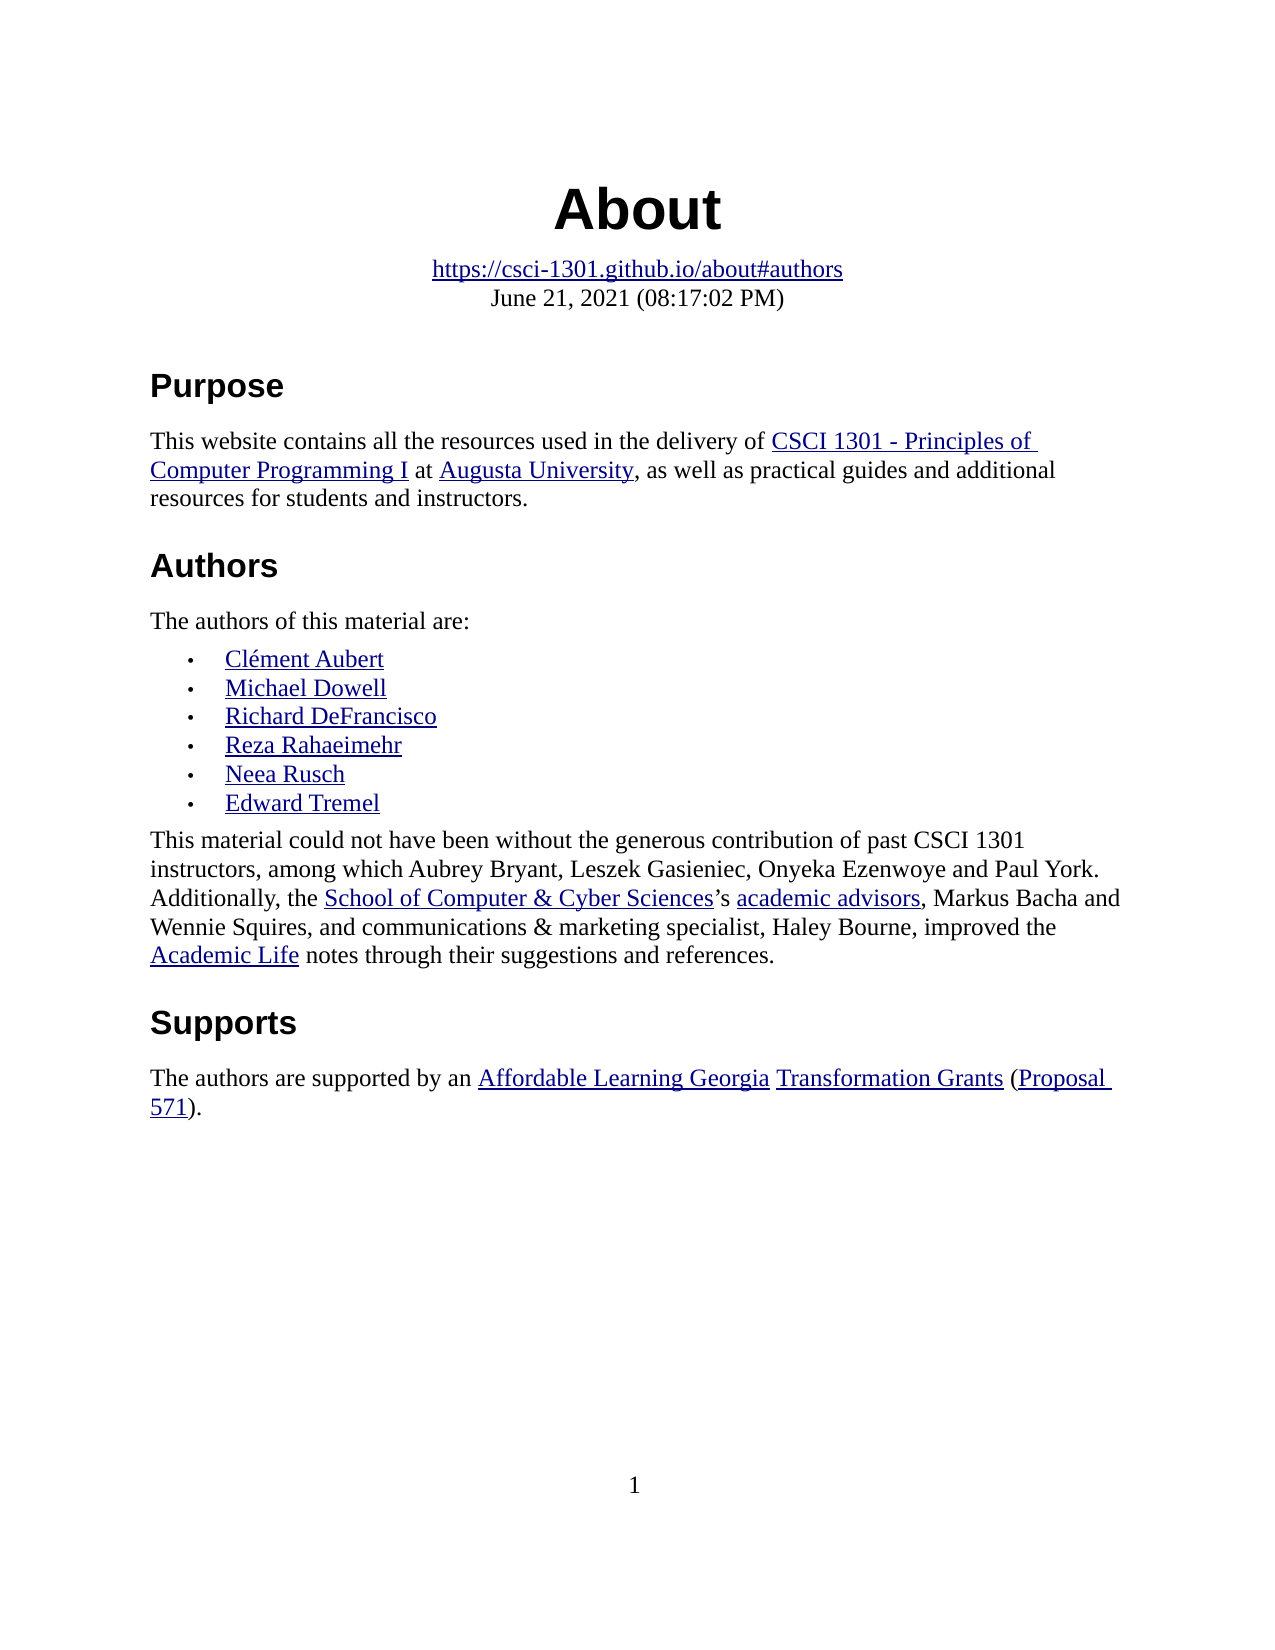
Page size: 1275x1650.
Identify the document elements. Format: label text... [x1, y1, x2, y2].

list Neea Rusch [187, 759, 1125, 788]
list Richard DeFrancisco [187, 701, 1125, 730]
text June 21, 2021 (08:17:02 PM) [150, 283, 1125, 312]
text The authors are supported by an Affordable Learning Georgia Transformation Grants (Proposal 571). [150, 1063, 1125, 1121]
text This material could not have been without the generous contribution of past CSCI 1301 instructors, among which Aubrey Bryant, Leszek Gasieniec, Onyeka Ezenwoye and Paul York. Additionally, the School of Computer & Cyber Sciences’s academic advisors, Markus Bacha and Wennie Squires, and communications & marketing specialist, Haley Bourne, improved the Academic Life notes through their suggestions and references. [150, 825, 1125, 969]
text This website contains all the resources used in the delivery of CSCI 1301 - Principles of Computer Programming I at Augusta University, as well as practical guides and additional resources for students and instructors. [150, 426, 1125, 512]
list Reza Rahaeimehr [187, 730, 1125, 759]
text The authors of this material are: [150, 606, 1125, 635]
subtitle Authors [150, 546, 1125, 585]
list Edward Tremel [187, 788, 1125, 816]
list Clément Aubert [187, 644, 1125, 673]
list Michael Dowell [187, 673, 1125, 701]
subtitle Purpose [150, 366, 1125, 404]
subtitle Supports [150, 1003, 1125, 1042]
text https://csci-1301.github.io/about#authors [150, 254, 1125, 283]
title About [150, 175, 1125, 242]
